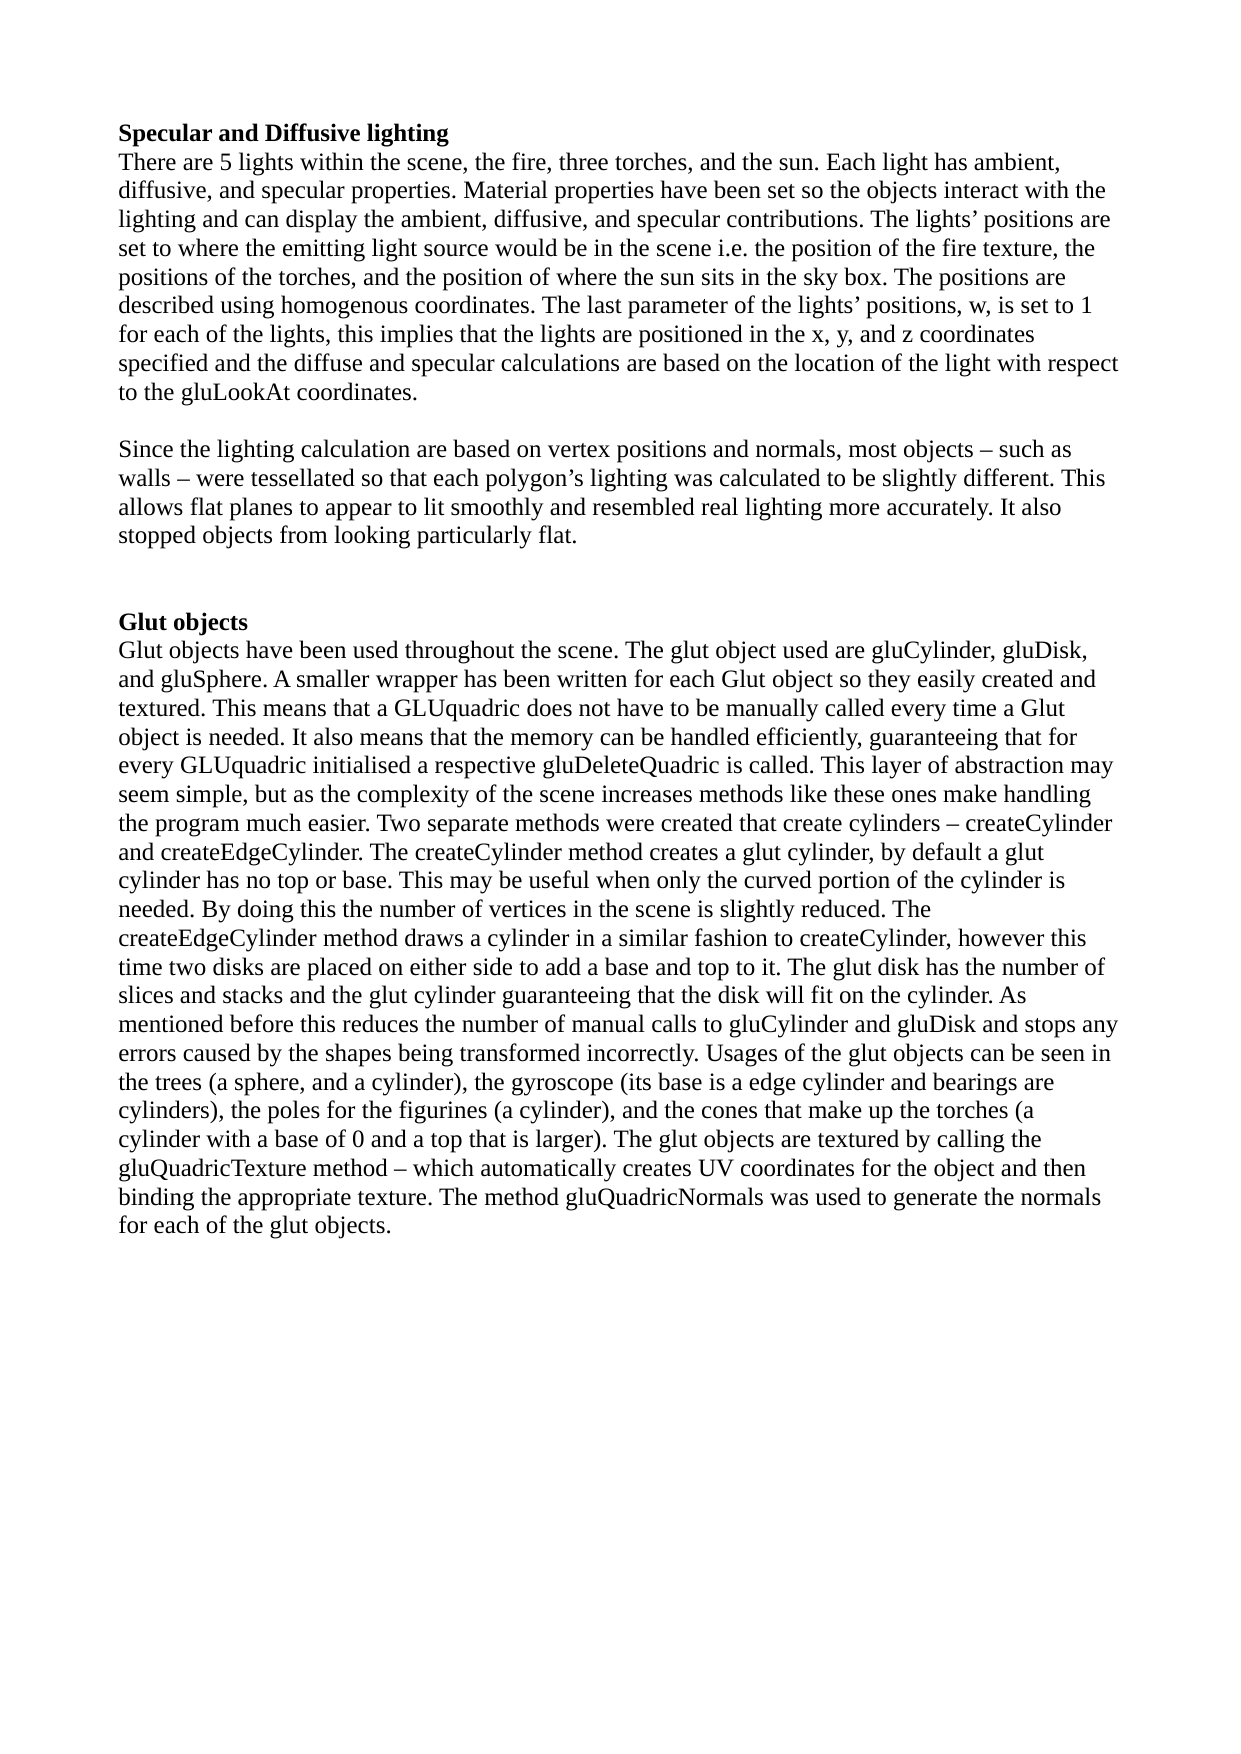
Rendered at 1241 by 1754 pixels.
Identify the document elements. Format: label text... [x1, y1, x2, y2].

text Glut objects have been used throughout the scene. The glut object used are gluCylinder, gluDisk, and gluSphere. A smaller wrapper has been written for each Glut object so they easily created and textured. This means that a GLUquadric does not have to be manually called every time a Glut object is needed. It also means that the memory can be handled efficiently, guaranteeing that for every GLUquadric initialised a respective gluDeleteQuadric is called. This layer of abstraction may seem simple, but as the complexity of the scene increases methods like these ones make handling the program much easier. Two separate methods were created that create cylinders – createCylinder and createEdgeCylinder. The createCylinder method creates a glut cylinder, by default a glut cylinder has no top or base. This may be useful when only the curved portion of the cylinder is needed. By doing this the number of vertices in the scene is slightly reduced. The createEdgeCylinder method draws a cylinder in a similar fashion to createCylinder, however this time two disks are placed on either side to add a base and top to it. The glut disk has the number of slices and stacks and the glut cylinder guaranteeing that the disk will fit on the cylinder. As mentioned before this reduces the number of manual calls to gluCylinder and gluDisk and stops any errors caused by the shapes being transformed incorrectly. Usages of the glut objects can be seen in the trees (a sphere, and a cylinder), the gyroscope (its base is a edge cylinder and bearings are cylinders), the poles for the figurines (a cylinder), and the cones that make up the torches (a cylinder with a base of 0 and a top that is larger). The glut objects are textured by calling the gluQuadricTexture method – which automatically creates UV coordinates for the object and then binding the appropriate texture. The method gluQuadricNormals was used to generate the normals for each of the glut objects. [118, 636, 1122, 1239]
text Glut objects [118, 607, 1122, 636]
text There are 5 lights within the scene, the fire, three torches, and the sun. Each light has ambient, diffusive, and specular properties. Material properties have been set so the objects interact with the lighting and can display the ambient, diffusive, and specular contributions. The lights’ positions are set to where the emitting light source would be in the scene i.e. the position of the fire texture, the positions of the torches, and the position of where the sun sits in the sky box. The positions are described using homogenous coordinates. The last parameter of the lights’ positions, w, is set to 1 for each of the lights, this implies that the lights are positioned in the x, y, and z coordinates specified and the diffuse and specular calculations are based on the location of the light with respect to the gluLookAt coordinates. [118, 147, 1122, 406]
text Since the lighting calculation are based on vertex positions and normals, most objects – such as walls – were tessellated so that each polygon’s lighting was calculated to be slightly different. This allows flat planes to appear to lit smoothly and resembled real lighting more accurately. It also stopped objects from looking particularly flat. [118, 434, 1122, 549]
text Specular and Diffusive lighting [118, 118, 1122, 147]
